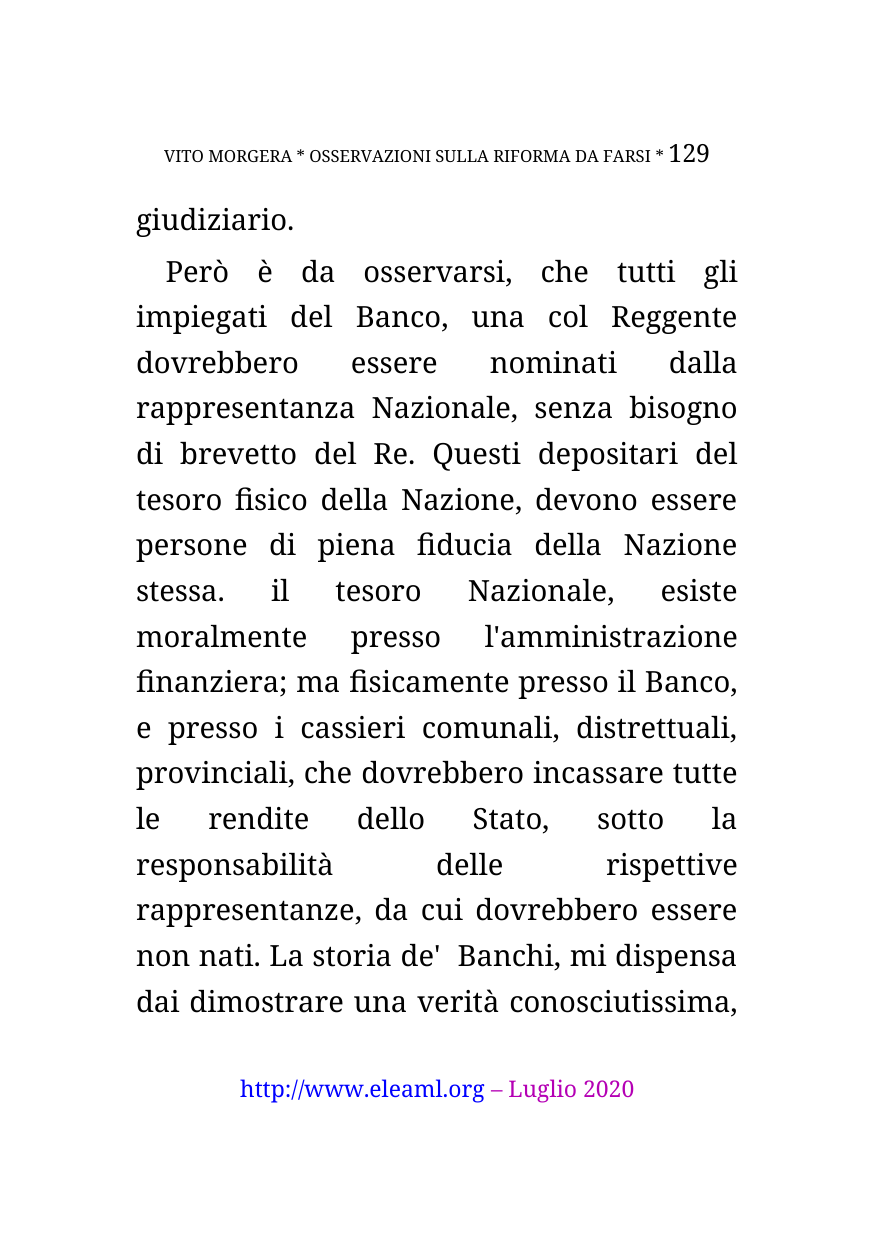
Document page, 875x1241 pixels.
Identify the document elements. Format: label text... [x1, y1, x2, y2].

text giudiziario. [136, 199, 738, 239]
text Però è da osservarsi, che tutti gli impiegati del Banco, una col Reggente dovrebbero essere nominati dalla rappresentanza Nazionale, senza bisogno di brevetto del Re. Questi depositari del tesoro fisico della Nazione, devono essere persone di piena fiducia della Nazione stessa. il tesoro Nazionale, esiste moralmente presso l'amministrazione finanziera; ma fisicamente presso il Banco, e presso i cassieri comunali, distrettuali, provinciali, che dovrebbero incassare tutte le rendite dello Stato, sotto la responsabilità delle rispettive rappresentanze, da cui dovrebbero essere non nati. La storia de' Banchi, mi dispensa dai dimostrare una verità conosciutissima, [136, 251, 738, 1021]
